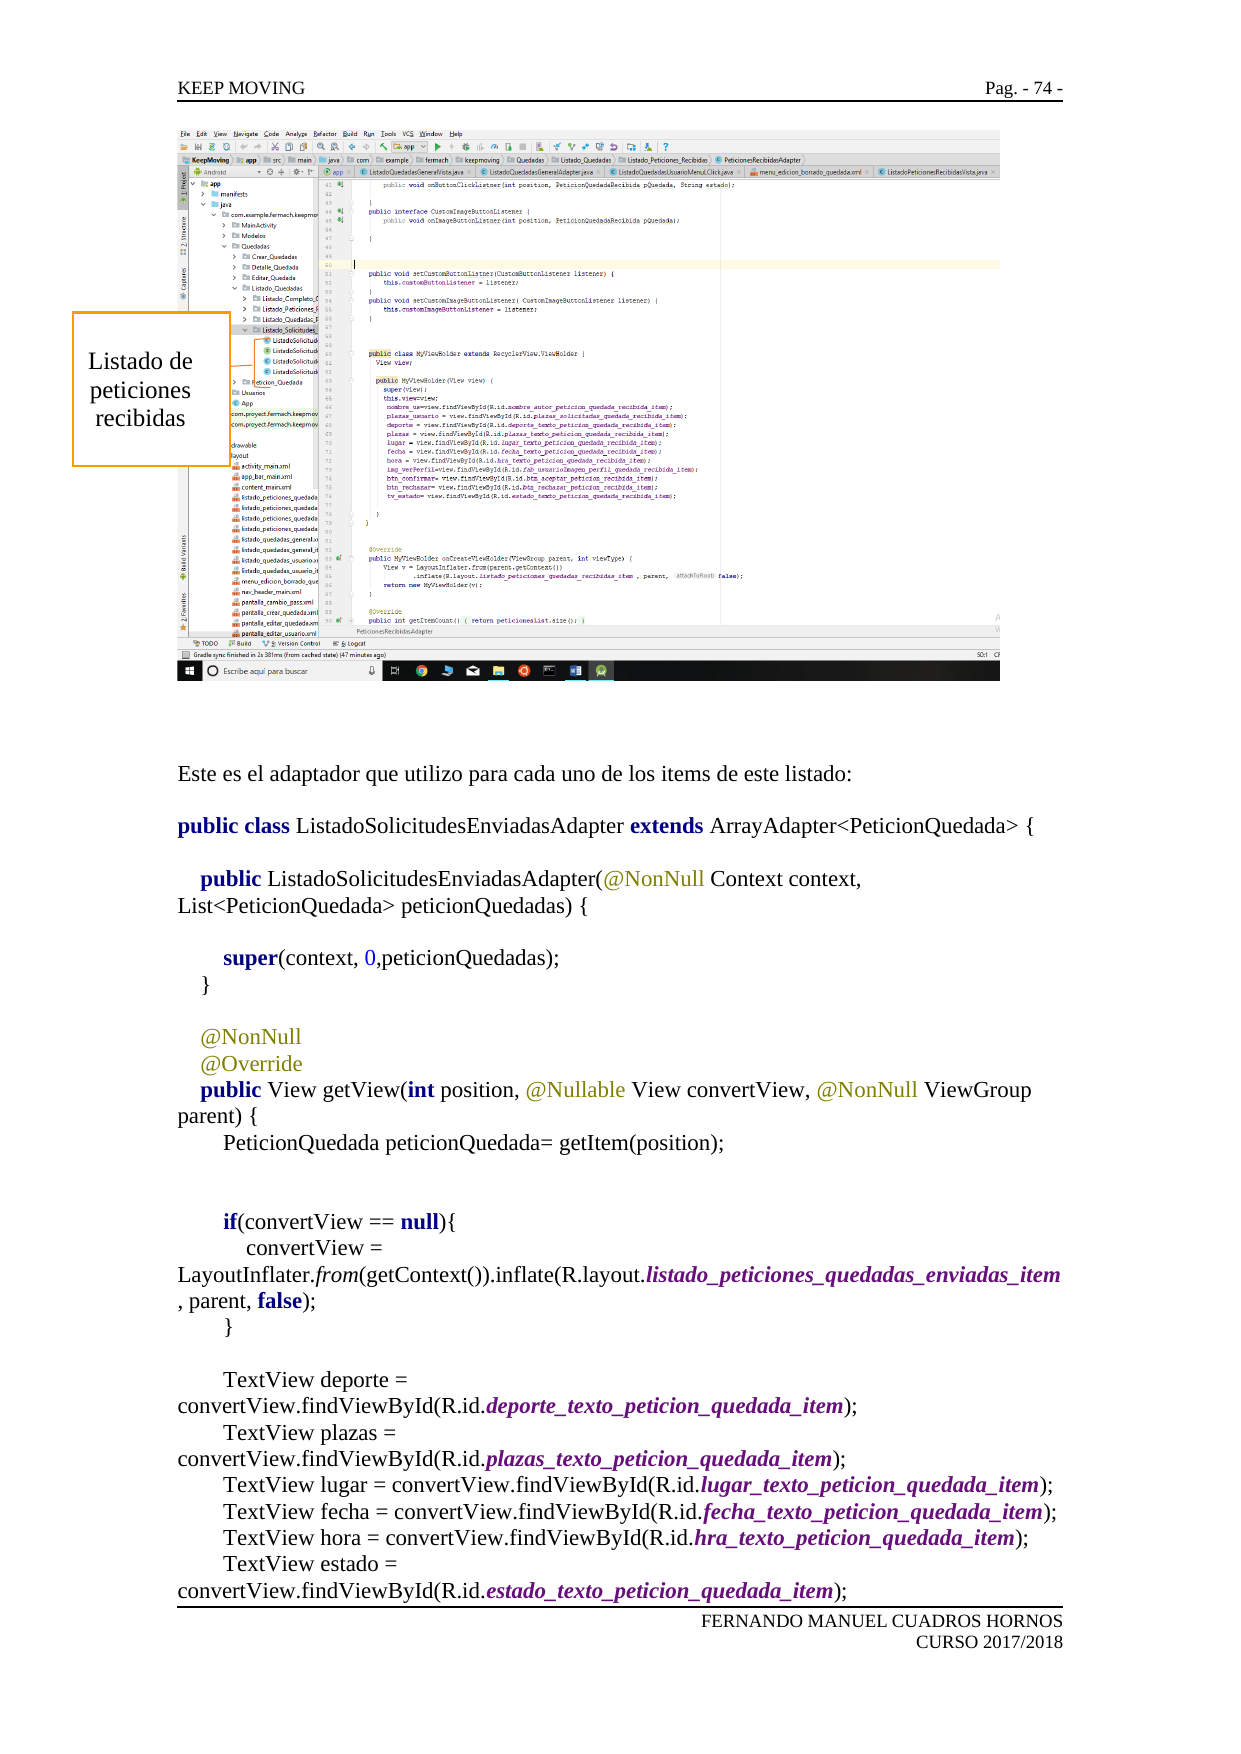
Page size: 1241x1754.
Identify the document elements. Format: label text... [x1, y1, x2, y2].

text public class ListadoSolicitudesEnviadasAdapter extends ArrayAdapter<PeticionQuedada> { public ListadoSolicitudesEnviadasAdapter(@NonNull Context context, List<PeticionQuedada> peticionQuedadas) { super(context, 0,peticionQuedadas); } @NonNull @Override public View getView(int position, @Nullable View convertView, @NonNull ViewGroup parent) { PeticionQuedada peticionQuedada= getItem(position); if(convertView == null){ convertView = LayoutInflater.from(getContext()).inflate(R.layout.listado_peticiones_quedadas_enviadas_item, parent, false); } TextView deporte = convertView.findViewById(R.id.deporte_texto_peticion_quedada_item); TextView plazas = convertView.findViewById(R.id.plazas_texto_peticion_quedada_item); TextView lugar = convertView.findViewById(R.id.lugar_texto_peticion_quedada_item); TextView fecha = convertView.findViewById(R.id.fecha_texto_peticion_quedada_item); TextView hora = convertView.findViewById(R.id.hra_texto_peticion_quedada_item); TextView estado = convertView.findViewById(R.id.estado_texto_peticion_quedada_item); [177, 813, 1063, 1603]
text Este es el adaptador que utilizo para cada uno de los items de este listado: [177, 760, 1063, 786]
